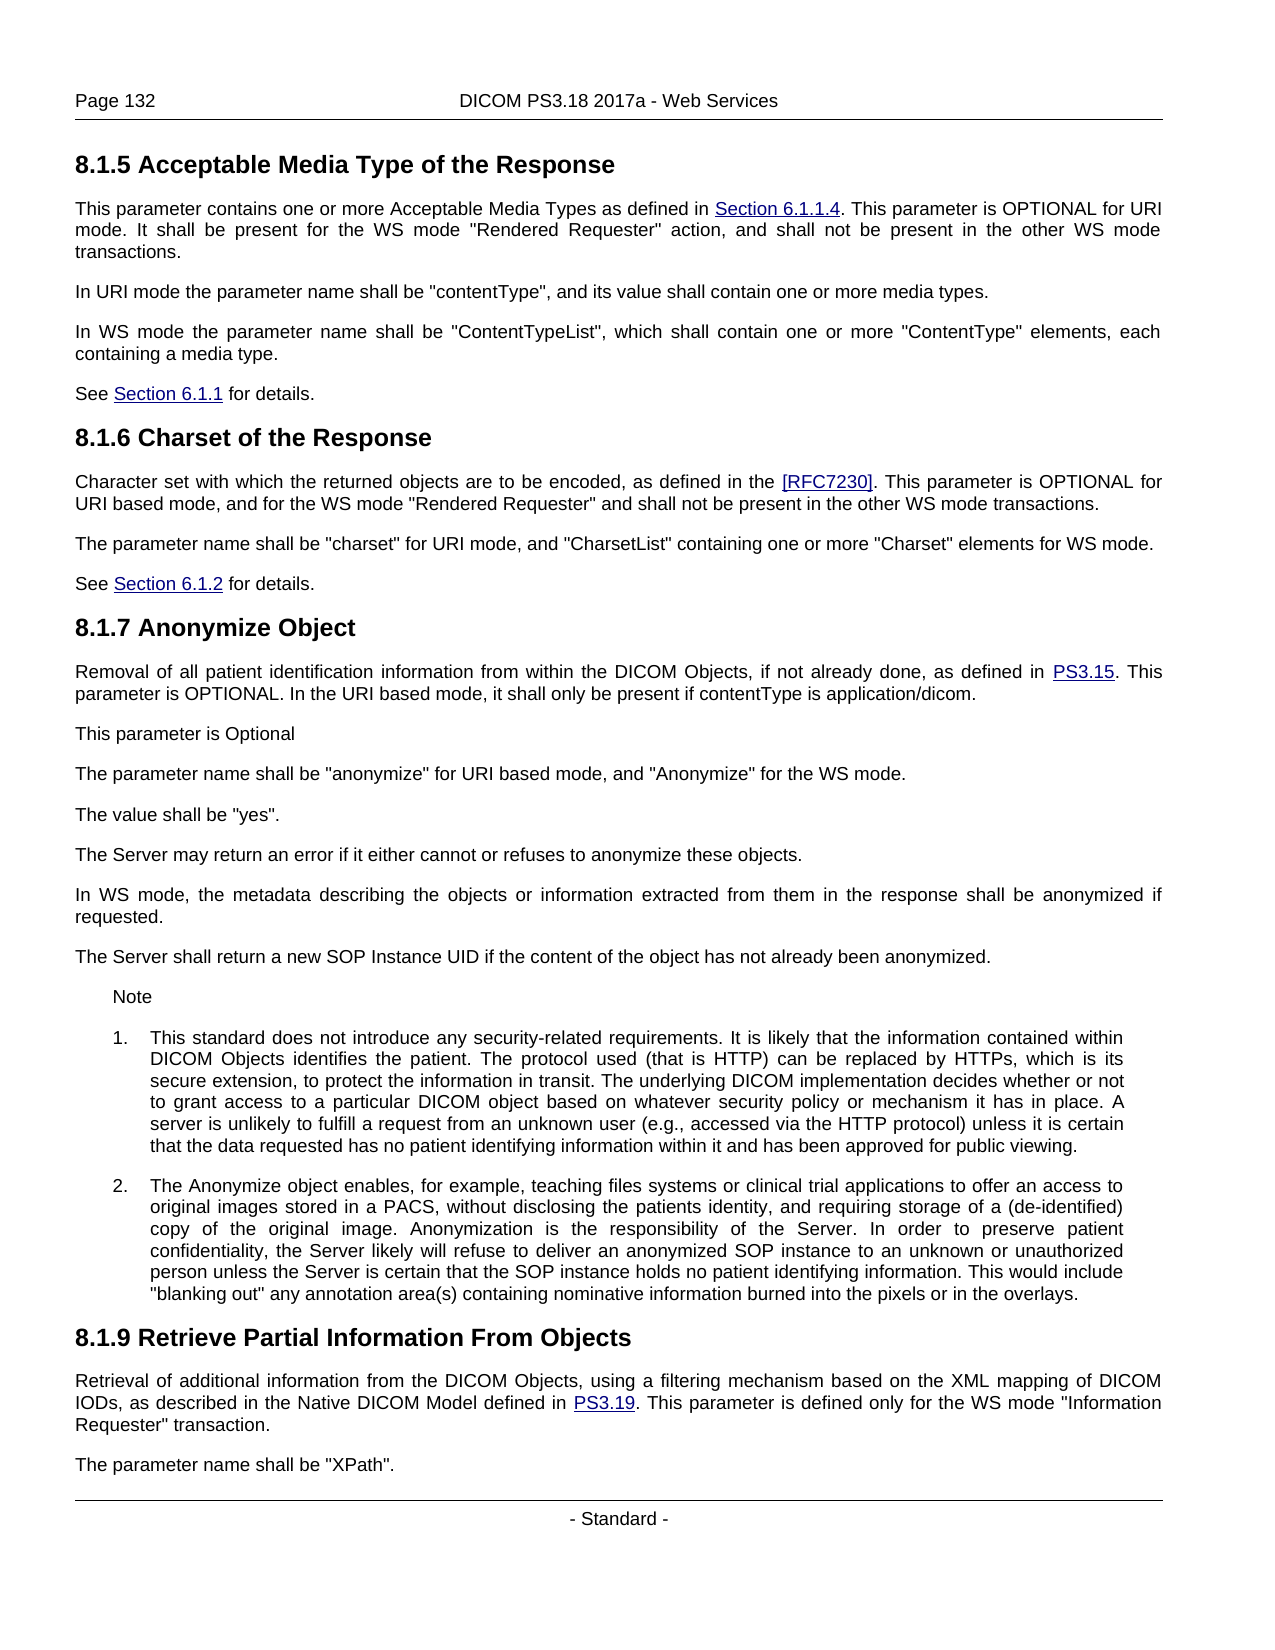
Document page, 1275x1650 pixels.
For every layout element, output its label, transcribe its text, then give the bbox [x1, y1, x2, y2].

text In URI mode the parameter name shall be "contentType", and its value shall contain one or more media types. [75, 281, 1162, 302]
text See Section 6.1.2 for details. [75, 573, 1162, 595]
text Character set with which the returned objects are to be encoded, as defined in the [RFC7230]. This parameter is OPTIONAL for URI based mode, and for the WS mode "Rendered Requester" and shall not be present in the other WS mode transactions. [75, 471, 1162, 514]
text Removal of all patient identification information from within the DICOM Objects, if not already done, as defined in PS3.15. This parameter is OPTIONAL. In the URI based mode, it shall only be present if contentType is application/dicom. [75, 661, 1162, 704]
text 8.1.9 Retrieve Partial Information From Objects [75, 1323, 1162, 1352]
text The parameter name shall be "charset" for URI mode, and "CharsetList" containing one or more "Charset" elements for WS mode. [75, 533, 1162, 554]
text The value shall be "yes". [75, 803, 1162, 825]
text Retrieval of additional information from the DICOM Objects, using a filtering mechanism based on the XML mapping of DICOM IODs, as described in the Native DICOM Model defined in PS3.19. This parameter is defined only for the WS mode "Information Requester" transaction. [75, 1370, 1162, 1435]
list This standard does not introduce any security-related requirements. It is likely that the information contained within DICOM Objects identifies the patient. The protocol used (that is HTTP) can be replaced by HTTPs, which is its secure extension, to protect the information in transit. The underlying DICOM implementation decides whether or not to grant access to a particular DICOM object based on whatever security policy or mechanism it has in place. A server is unlikely to fulfill a request from an unknown user (e.g., accessed via the HTTP protocol) unless it is certain that the data requested has no patient identifying information within it and has been approved for public viewing. [112, 1027, 1125, 1156]
text The parameter name shall be "XPath". [75, 1454, 1162, 1475]
text See Section 6.1.1 for details. [75, 383, 1162, 405]
text 8.1.5 Acceptable Media Type of the Response [75, 150, 1162, 179]
text Note [112, 986, 1125, 1008]
text In WS mode the parameter name shall be "ContentTypeList", which shall contain one or more "ContentType" elements, each containing a media type. [75, 321, 1162, 364]
text This parameter contains one or more Acceptable Media Types as defined in Section 6.1.1.4. This parameter is OPTIONAL for URI mode. It shall be present for the WS mode "Rendered Requester" action, and shall not be present in the other WS mode transactions. [75, 197, 1162, 262]
text 8.1.6 Charset of the Response [75, 423, 1162, 452]
list The Anonymize object enables, for example, teaching files systems or clinical trial applications to offer an access to original images stored in a PACS, without disclosing the patients identity, and requiring storage of a (de-identified) copy of the original image. Anonymization is the responsibility of the Server. In order to preserve patient confidentiality, the Server likely will refuse to deliver an anonymized SOP instance to an unknown or unauthorized person unless the Server is certain that the SOP instance holds no patient identifying information. This would include "blanking out" any annotation area(s) containing nominative information burned into the pixels or in the overlays. [112, 1175, 1125, 1304]
text This parameter is Optional [75, 723, 1162, 744]
text In WS mode, the metadata describing the objects or information extracted from them in the response shall be anonymized if requested. [75, 884, 1162, 927]
text The Server shall return a new SOP Instance UID if the content of the object has not already been anonymized. [75, 946, 1162, 967]
text 8.1.7 Anonymize Object [75, 613, 1162, 642]
text The parameter name shall be "anonymize" for URI based mode, and "Anonymize" for the WS mode. [75, 763, 1162, 785]
text The Server may return an error if it either cannot or refuses to anonymize these objects. [75, 844, 1162, 865]
